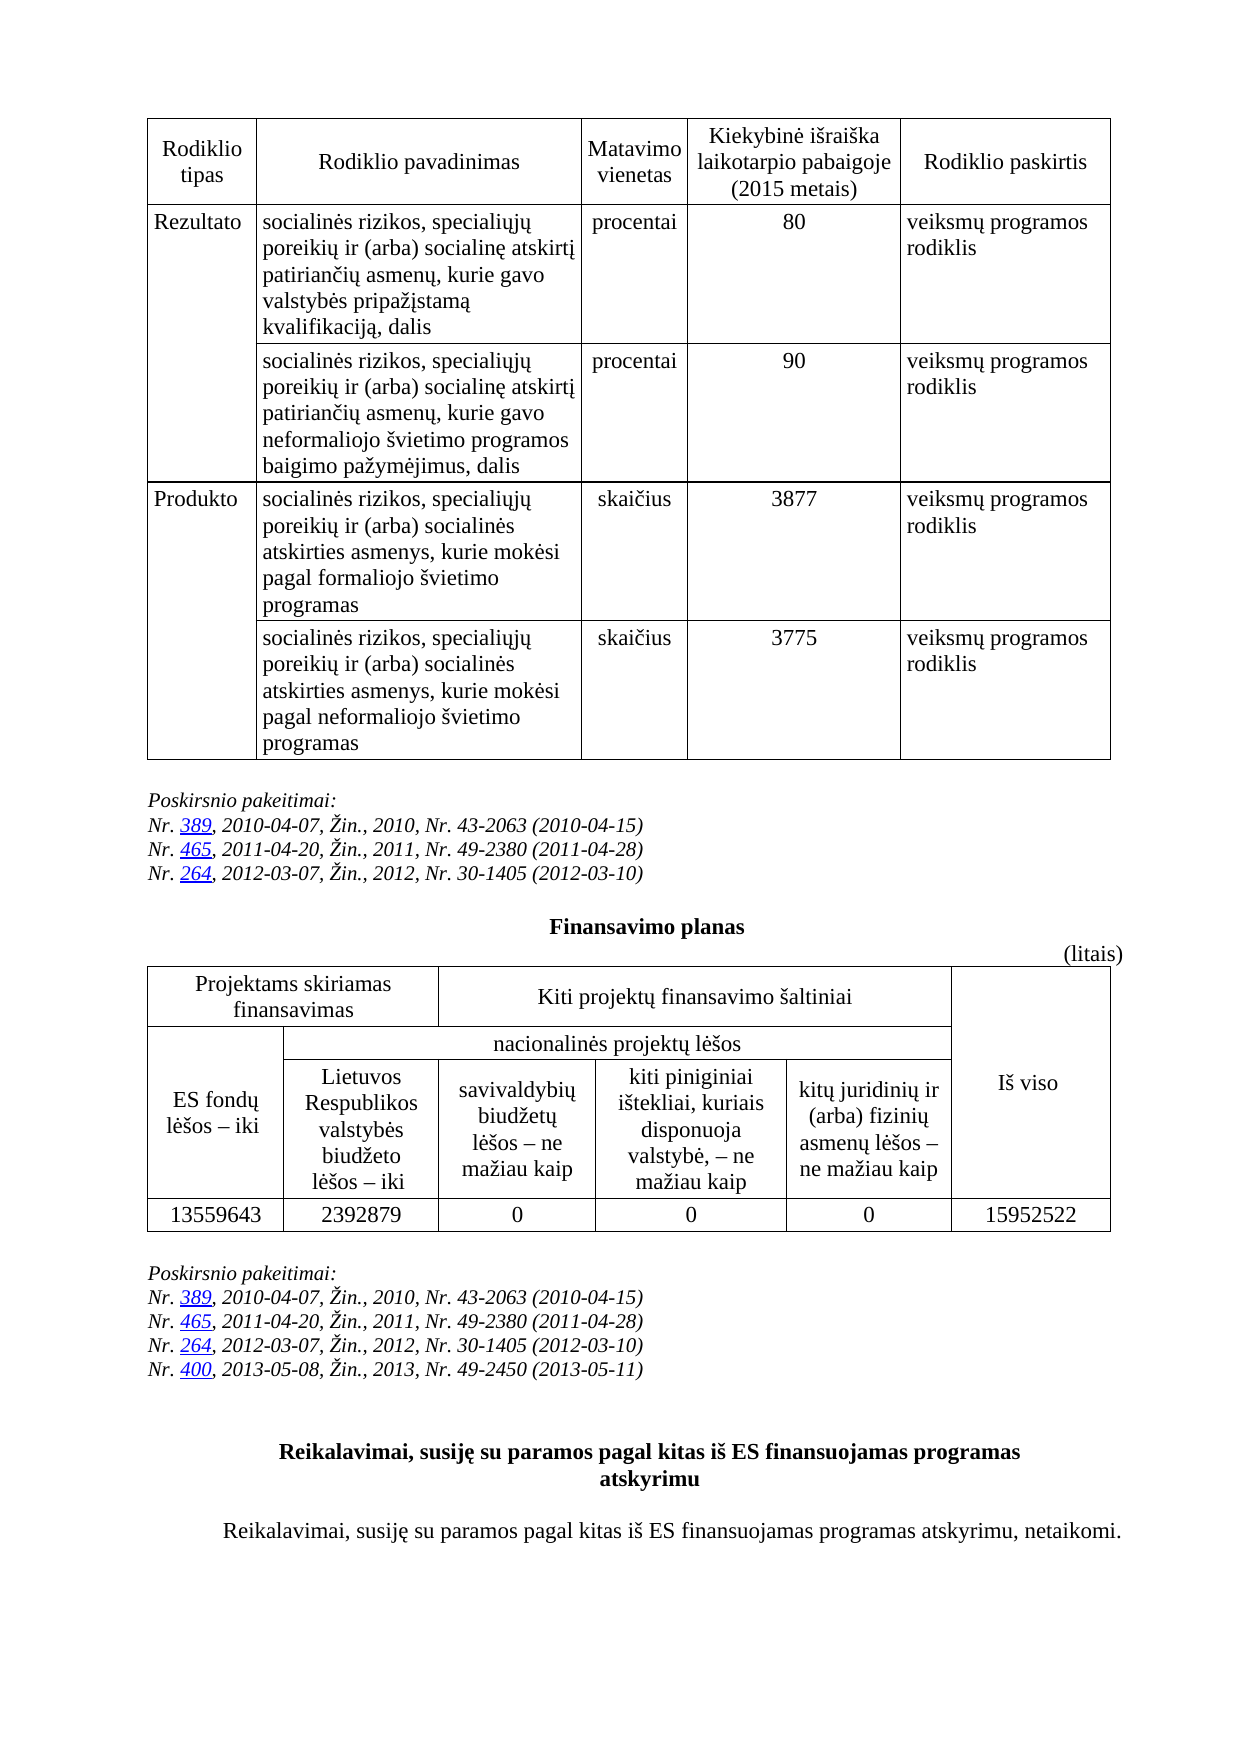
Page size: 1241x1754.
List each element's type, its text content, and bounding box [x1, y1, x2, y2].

table_header Iš viso [952, 967, 1110, 1198]
table_cell socialinės rizikos, specialiųjų poreikių ir (arba) socialinės atskirties asmenys, kurie mokėsi pagal neformaliojo švietimo programas [257, 621, 581, 759]
table_cell veiksmų programos rodiklis [901, 483, 1110, 620]
table_cell procentai [582, 205, 687, 343]
table_cell 0 [439, 1199, 595, 1231]
table_header Kiekybinė išraiška laikotarpio pabaigoje (2015 metais) [688, 119, 900, 204]
table_cell veiksmų programos rodiklis [901, 344, 1110, 481]
text Poskirsnio pakeitimai: [148, 788, 1152, 812]
table_cell 0 [596, 1199, 786, 1231]
table_header Projektams skiriamas finansavimas [148, 967, 438, 1026]
table_cell 80 [688, 205, 900, 343]
table_header Rodiklio pavadinimas [257, 119, 581, 204]
table_cell procentai [582, 344, 687, 481]
table_cell Produkto [148, 483, 256, 759]
table_cell socialinės rizikos, specialiųjų poreikių ir (arba) socialinės atskirties asmenys, kurie mokėsi pagal formaliojo švietimo programas [257, 483, 581, 620]
table_cell skaičius [582, 483, 687, 620]
table_header Rodiklio paskirtis [901, 119, 1110, 204]
text Nr. 389, 2010-04-07, Žin., 2010, Nr. 43-2063 (2010-04-15) [148, 812, 1152, 837]
table_cell 2392879 [284, 1199, 438, 1231]
text Nr. 264, 2012-03-07, Žin., 2012, Nr. 30-1405 (2012-03-10) [148, 861, 1152, 885]
table_header Rodiklio tipas [148, 119, 256, 204]
text Nr. 264, 2012-03-07, Žin., 2012, Nr. 30-1405 (2012-03-10) [148, 1333, 1152, 1357]
table_cell kitų juridinių ir (arba) fizinių asmenų lėšos – ne mažiau kaip [787, 1060, 951, 1198]
table_cell nacionalinės projektų lėšos [284, 1027, 951, 1059]
table_cell skaičius [582, 621, 687, 759]
text Nr. 465, 2011-04-20, Žin., 2011, Nr. 49-2380 (2011-04-28) [148, 837, 1152, 861]
table_cell ES fondų lėšos – iki [148, 1027, 283, 1198]
text Nr. 389, 2010-04-07, Žin., 2010, Nr. 43-2063 (2010-04-15) [148, 1285, 1152, 1309]
table_cell 3877 [688, 483, 900, 620]
table_cell 0 [787, 1199, 951, 1231]
table_cell 90 [688, 344, 900, 481]
table_cell veiksmų programos rodiklis [901, 621, 1110, 759]
table_cell veiksmų programos rodiklis [901, 205, 1110, 343]
text Poskirsnio pakeitimai: [148, 1261, 1152, 1285]
table_cell 15952522 [952, 1199, 1110, 1231]
text Reikalavimai, susiję su paramos pagal kitas iš ES finansuojamas programas atskyrimu [148, 1438, 1152, 1491]
text Nr. 465, 2011-04-20, Žin., 2011, Nr. 49-2380 (2011-04-28) [148, 1309, 1152, 1333]
table_cell Rezultato [148, 205, 256, 481]
table_cell 3775 [688, 621, 900, 759]
table_cell kiti piniginiai ištekliai, kuriais disponuoja valstybė, – ne mažiau kaip [596, 1060, 786, 1198]
text Reikalavimai, susiję su paramos pagal kitas iš ES finansuojamas programas atskyrimu, netaikomi. [148, 1517, 1152, 1544]
text Finansavimo planas [148, 913, 1152, 940]
table_cell 13559643 [148, 1199, 283, 1231]
table_cell socialinės rizikos, specialiųjų poreikių ir (arba) socialinę atskirtį patiriančių asmenų, kurie gavo neformaliojo švietimo programos baigimo pažymėjimus, dalis [257, 344, 581, 481]
table_cell socialinės rizikos, specialiųjų poreikių ir (arba) socialinę atskirtį patiriančių asmenų, kurie gavo valstybės pripažįstamą kvalifikaciją, dalis [257, 205, 581, 343]
text (litais) [148, 940, 1152, 966]
table_cell savivaldybių biudžetų lėšos – ne mažiau kaip [439, 1060, 595, 1198]
table_header Matavimo vienetas [582, 119, 687, 204]
text Nr. 400, 2013-05-08, Žin., 2013, Nr. 49-2450 (2013-05-11) [148, 1357, 1152, 1381]
table_header Kiti projektų finansavimo šaltiniai [439, 967, 951, 1026]
table_cell Lietuvos Respublikos valstybės biudžeto lėšos – iki [284, 1060, 438, 1198]
